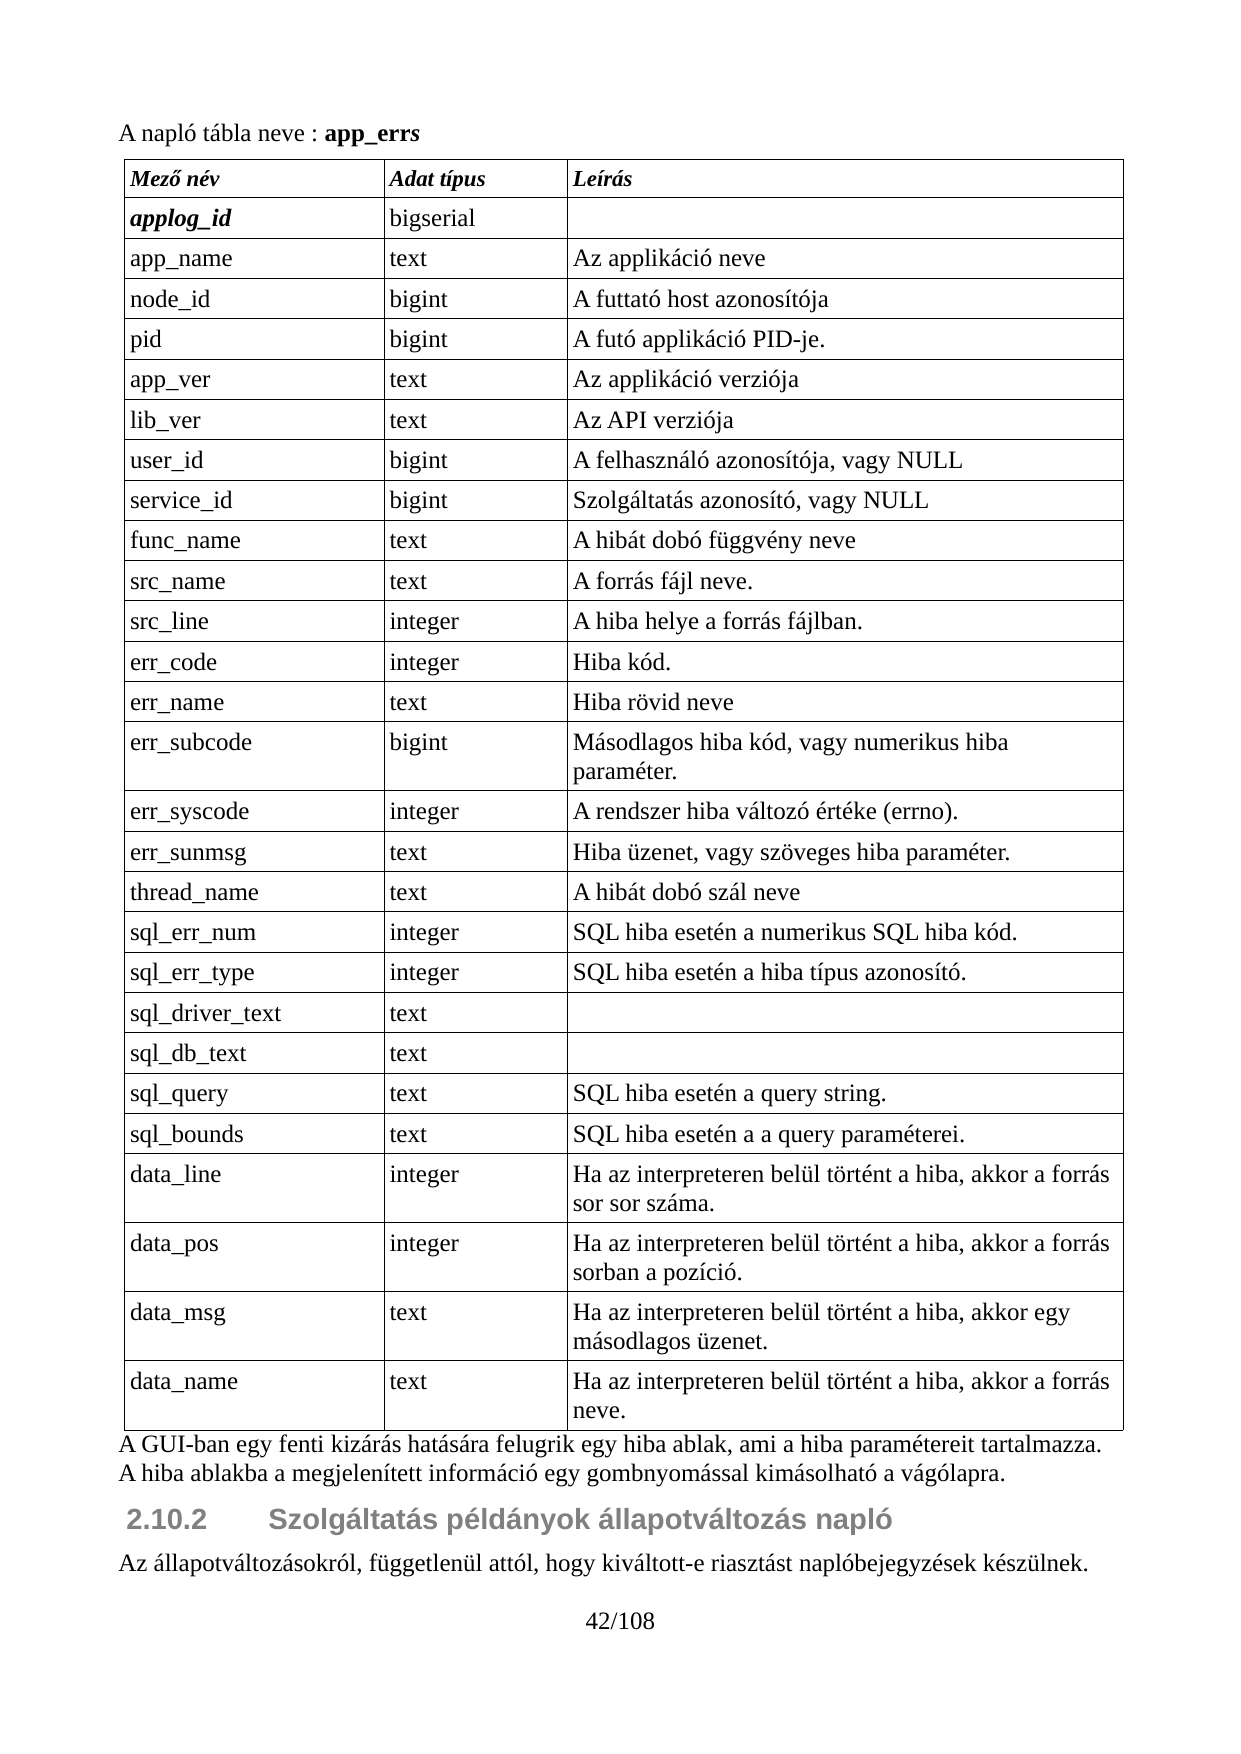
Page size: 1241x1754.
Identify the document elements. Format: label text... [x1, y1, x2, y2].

table_cell err_subcode [125, 722, 384, 790]
table_cell A hiba helye a forrás fájlban. [568, 601, 1123, 641]
table_cell text [385, 1292, 567, 1360]
table_cell bigint [385, 722, 567, 790]
table_cell text [385, 993, 567, 1032]
table_cell err_sunmsg [125, 832, 384, 871]
table_cell text [385, 1033, 567, 1073]
table_cell data_name [125, 1361, 384, 1429]
table_cell data_pos [125, 1223, 384, 1291]
text A napló tábla neve : app_errs [118, 118, 1122, 147]
table_cell A rendszer hiba változó értéke (errno). [568, 791, 1123, 831]
table_cell SQL hiba esetén a query string. [568, 1074, 1123, 1113]
table_cell text [385, 872, 567, 911]
text A GUI-ban egy fenti kizárás hatására felugrik egy hiba ablak, ami a hiba paramétereit tartalmazza. A hiba ablakba a megjelenített információ egy gombnyomással kimásolható a vágólapra. [118, 1429, 1122, 1487]
table_cell text [385, 400, 567, 439]
table_cell bigserial [385, 198, 567, 238]
table_cell A felhasználó azonosítója, vagy NULL [568, 440, 1123, 479]
subtitle Szolgáltatás példányok állapotváltozás napló [118, 1502, 1122, 1535]
table_cell A futó applikáció PID-je. [568, 319, 1123, 358]
table_cell bigint [385, 481, 567, 520]
table_cell SQL hiba esetén a hiba típus azonosító. [568, 953, 1123, 992]
table_cell integer [385, 642, 567, 681]
table_cell [568, 993, 1123, 1032]
table_header Mező név [125, 160, 384, 197]
table_cell sql_bounds [125, 1114, 384, 1153]
table_cell bigint [385, 440, 567, 479]
table_cell integer [385, 912, 567, 952]
text Az állapotváltozásokról, függetlenül attól, hogy kiváltott-e riasztást naplóbejegyzések készülnek. [118, 1548, 1122, 1576]
table_cell bigint [385, 319, 567, 358]
table_cell sql_err_num [125, 912, 384, 952]
table_cell node_id [125, 279, 384, 318]
table_cell Ha az interpreteren belül történt a hiba, akkor a forrás sor sor száma. [568, 1154, 1123, 1222]
table_cell Másodlagos hiba kód, vagy numerikus hiba paraméter. [568, 722, 1123, 790]
table_cell err_syscode [125, 791, 384, 831]
table_cell sql_db_text [125, 1033, 384, 1073]
table_cell integer [385, 953, 567, 992]
table_cell A forrás fájl neve. [568, 561, 1123, 600]
table_cell integer [385, 1223, 567, 1291]
table_cell src_line [125, 601, 384, 641]
table_cell text [385, 1074, 567, 1113]
table_cell Hiba kód. [568, 642, 1123, 681]
table_cell err_code [125, 642, 384, 681]
table_cell sql_err_type [125, 953, 384, 992]
table_cell Hiba rövid neve [568, 682, 1123, 721]
table_cell func_name [125, 521, 384, 560]
table_cell integer [385, 601, 567, 641]
table_cell text [385, 521, 567, 560]
table_cell A futtató host azonosítója [568, 279, 1123, 318]
table_cell text [385, 360, 567, 399]
table_cell text [385, 239, 567, 278]
table_cell integer [385, 791, 567, 831]
table_cell bigint [385, 279, 567, 318]
table_cell data_line [125, 1154, 384, 1222]
table_cell text [385, 1361, 567, 1429]
table_cell src_name [125, 561, 384, 600]
table_cell Ha az interpreteren belül történt a hiba, akkor a forrás sorban a pozíció. [568, 1223, 1123, 1291]
table_cell user_id [125, 440, 384, 479]
table_cell service_id [125, 481, 384, 520]
table_cell integer [385, 1154, 567, 1222]
table_header Adat típus [385, 160, 567, 197]
table_cell pid [125, 319, 384, 358]
table_cell text [385, 1114, 567, 1153]
table_cell app_name [125, 239, 384, 278]
table_cell Hiba üzenet, vagy szöveges hiba paraméter. [568, 832, 1123, 871]
table_header Leírás [568, 160, 1123, 197]
table_cell text [385, 682, 567, 721]
table_cell Szolgáltatás azonosító, vagy NULL [568, 481, 1123, 520]
table_cell SQL hiba esetén a a query paraméterei. [568, 1114, 1123, 1153]
table_cell [568, 198, 1123, 238]
table_cell Az API verziója [568, 400, 1123, 439]
table_cell A hibát dobó szál neve [568, 872, 1123, 911]
table_cell thread_name [125, 872, 384, 911]
table_cell Az applikáció neve [568, 239, 1123, 278]
table_cell app_ver [125, 360, 384, 399]
table_cell text [385, 561, 567, 600]
table_cell sql_query [125, 1074, 384, 1113]
table_cell Ha az interpreteren belül történt a hiba, akkor a forrás neve. [568, 1361, 1123, 1429]
table_cell Az applikáció verziója [568, 360, 1123, 399]
table_cell applog_id [125, 198, 384, 238]
table_cell [568, 1033, 1123, 1073]
table_cell err_name [125, 682, 384, 721]
table_cell A hibát dobó függvény neve [568, 521, 1123, 560]
table_cell Ha az interpreteren belül történt a hiba, akkor egy másodlagos üzenet. [568, 1292, 1123, 1360]
table_cell sql_driver_text [125, 993, 384, 1032]
table_cell text [385, 832, 567, 871]
table_cell data_msg [125, 1292, 384, 1360]
table_cell lib_ver [125, 400, 384, 439]
table_cell SQL hiba esetén a numerikus SQL hiba kód. [568, 912, 1123, 952]
